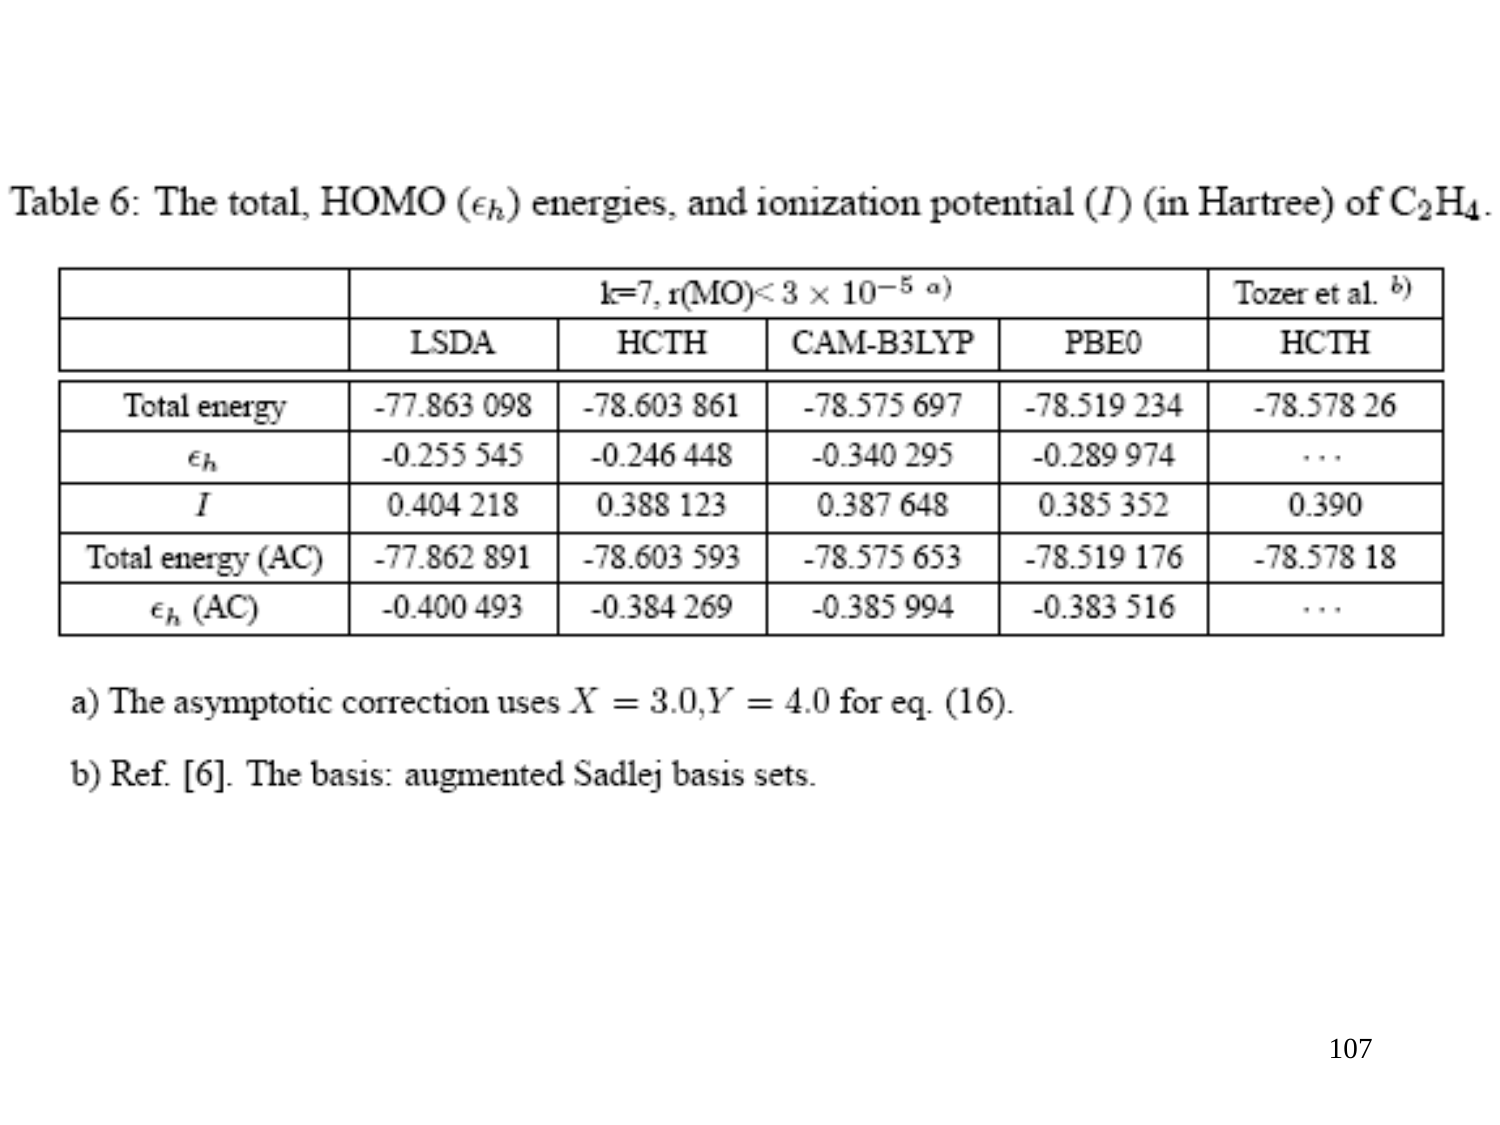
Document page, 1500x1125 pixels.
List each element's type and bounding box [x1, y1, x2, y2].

picture [0, 174, 1500, 653]
picture [62, 674, 1026, 812]
